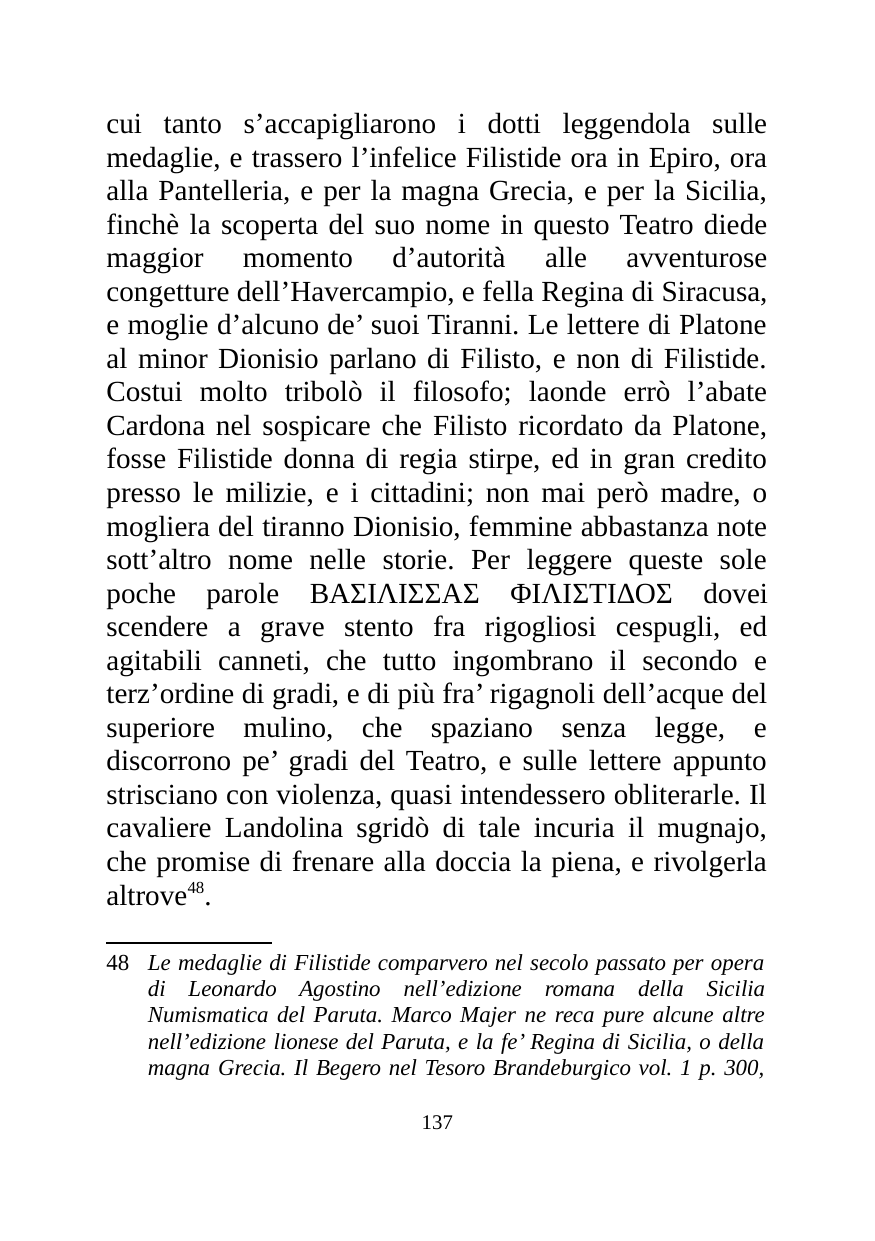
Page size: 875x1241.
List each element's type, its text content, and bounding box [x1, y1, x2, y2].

text cui tanto s’accapigliarono i dotti leggendola sulle medaglie, e trassero l’infelice Filistide ora in Epiro, ora alla Pantelleria, e per la magna Grecia, e per la Sicilia, finchè la scoperta del suo nome in questo Teatro diede maggior momento d’autorità alle avventurose congetture dell’Havercampio, e fella Regina di Siracusa, e moglie d’alcuno de’ suoi Tiranni. Le lettere di Platone al minor Dionisio parlano di Filisto, e non di Filistide. Costui molto tribolò il filosofo; laonde errò l’abate Cardona nel sospicare che Filisto ricordato da Platone, fosse Filistide donna di regia stirpe, ed in gran credito presso le milizie, e i cittadini; non mai però madre, o mogliera del tiranno Dionisio, femmine abbastanza note sott’altro nome nelle storie. Per leggere queste sole poche parole ΒΑΣΙΛΙΣΣΑΣ ΦΙΛΙΣΤΙΔΟΣ dovei scendere a grave stento fra rigogliosi cespugli, ed agitabili canneti, che tutto ingombrano il secondo e terz’ordine di gradi, e di più fra’ rigagnoli dell’acque del superiore mulino, che spaziano senza legge, e discorrono pe’ gradi del Teatro, e sulle lettere appunto strisciano con violenza, quasi intendessero obliterarle. Il cavaliere Landolina sgridò di tale incuria il mugnajo, che promise di frenare alla doccia la piena, e rivolgerla altrove. [106, 106, 768, 911]
text Le medaglie di Filistide comparvero nel secolo passato per opera di Leonardo Agostino nell’edizione romana della Sicilia Numismatica del Paruta. Marco Majer ne reca pure alcune altre nell’edizione lionese del Paruta, e la fe’ Regina di Sicilia, o della magna Grecia. Il Begero nel Tesoro Brandeburgico vol. 1 р. 300, [106, 949, 768, 1080]
